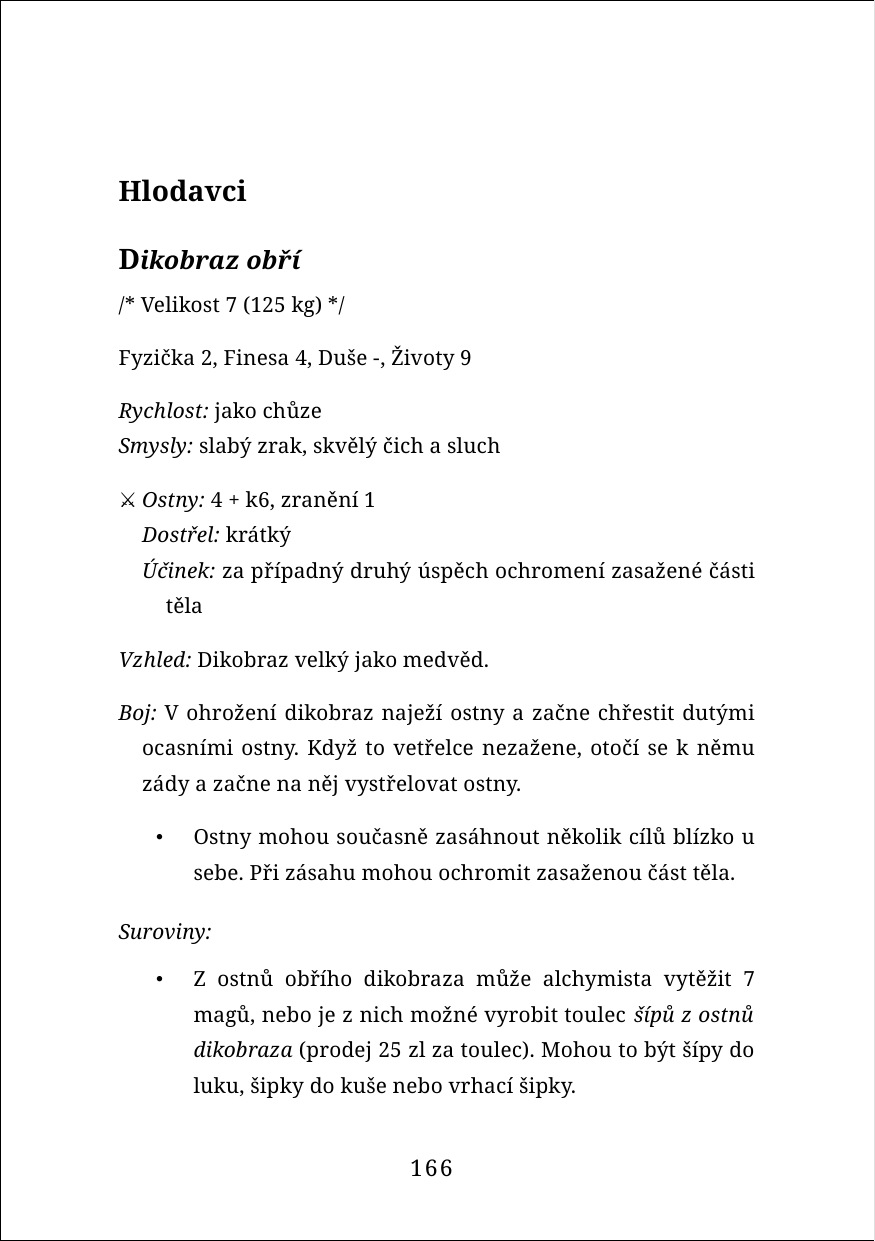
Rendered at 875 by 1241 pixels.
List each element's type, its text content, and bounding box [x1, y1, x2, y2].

text Fyzička 2, Finesa 4, Duše -, Životy 9 [118, 343, 756, 371]
text Smysly: slabý zrak, skvělý čich a sluch [118, 432, 756, 460]
text Suroviny: [118, 917, 756, 945]
text Vzhled: Dikobraz velký jako medvěd. [118, 645, 756, 673]
list Ostny mohou současně zasáhnout několik cílů blízko u sebe. Při zásahu mohou ochromit zasaženou část těla. [156, 822, 756, 886]
text Rychlost: jako chůze [118, 396, 756, 424]
text Dostřel: krátký [142, 520, 756, 549]
text ⚔ Ostny: 4 + k6, zranění 1 [118, 485, 756, 513]
text Boj: V ohrožení dikobraz naježí ostny a začne chřestit dutými ocasními ostny. Když to vetřelce nezažene, otočí se k němu zády a začne na něj vystřelovat ostny. [118, 698, 756, 797]
subtitle Dikobraz obří [118, 239, 756, 278]
subtitle Hlodavci [118, 172, 756, 210]
text /* Velikost 7 (125 kg) */ [118, 290, 756, 318]
list Z ostnů obřího dikobraza může alchymista vytěžit 7 magů, nebo je z nich možné vyrobit toulec šípů z ostnů dikobraza (prodej 25 zl za toulec). Mohou to být šípy do luku, šipky do kuše nebo vrhací šipky. [156, 964, 756, 1099]
text Účinek: za případný druhý úspěch ochromení zasažené části těla [142, 556, 756, 620]
